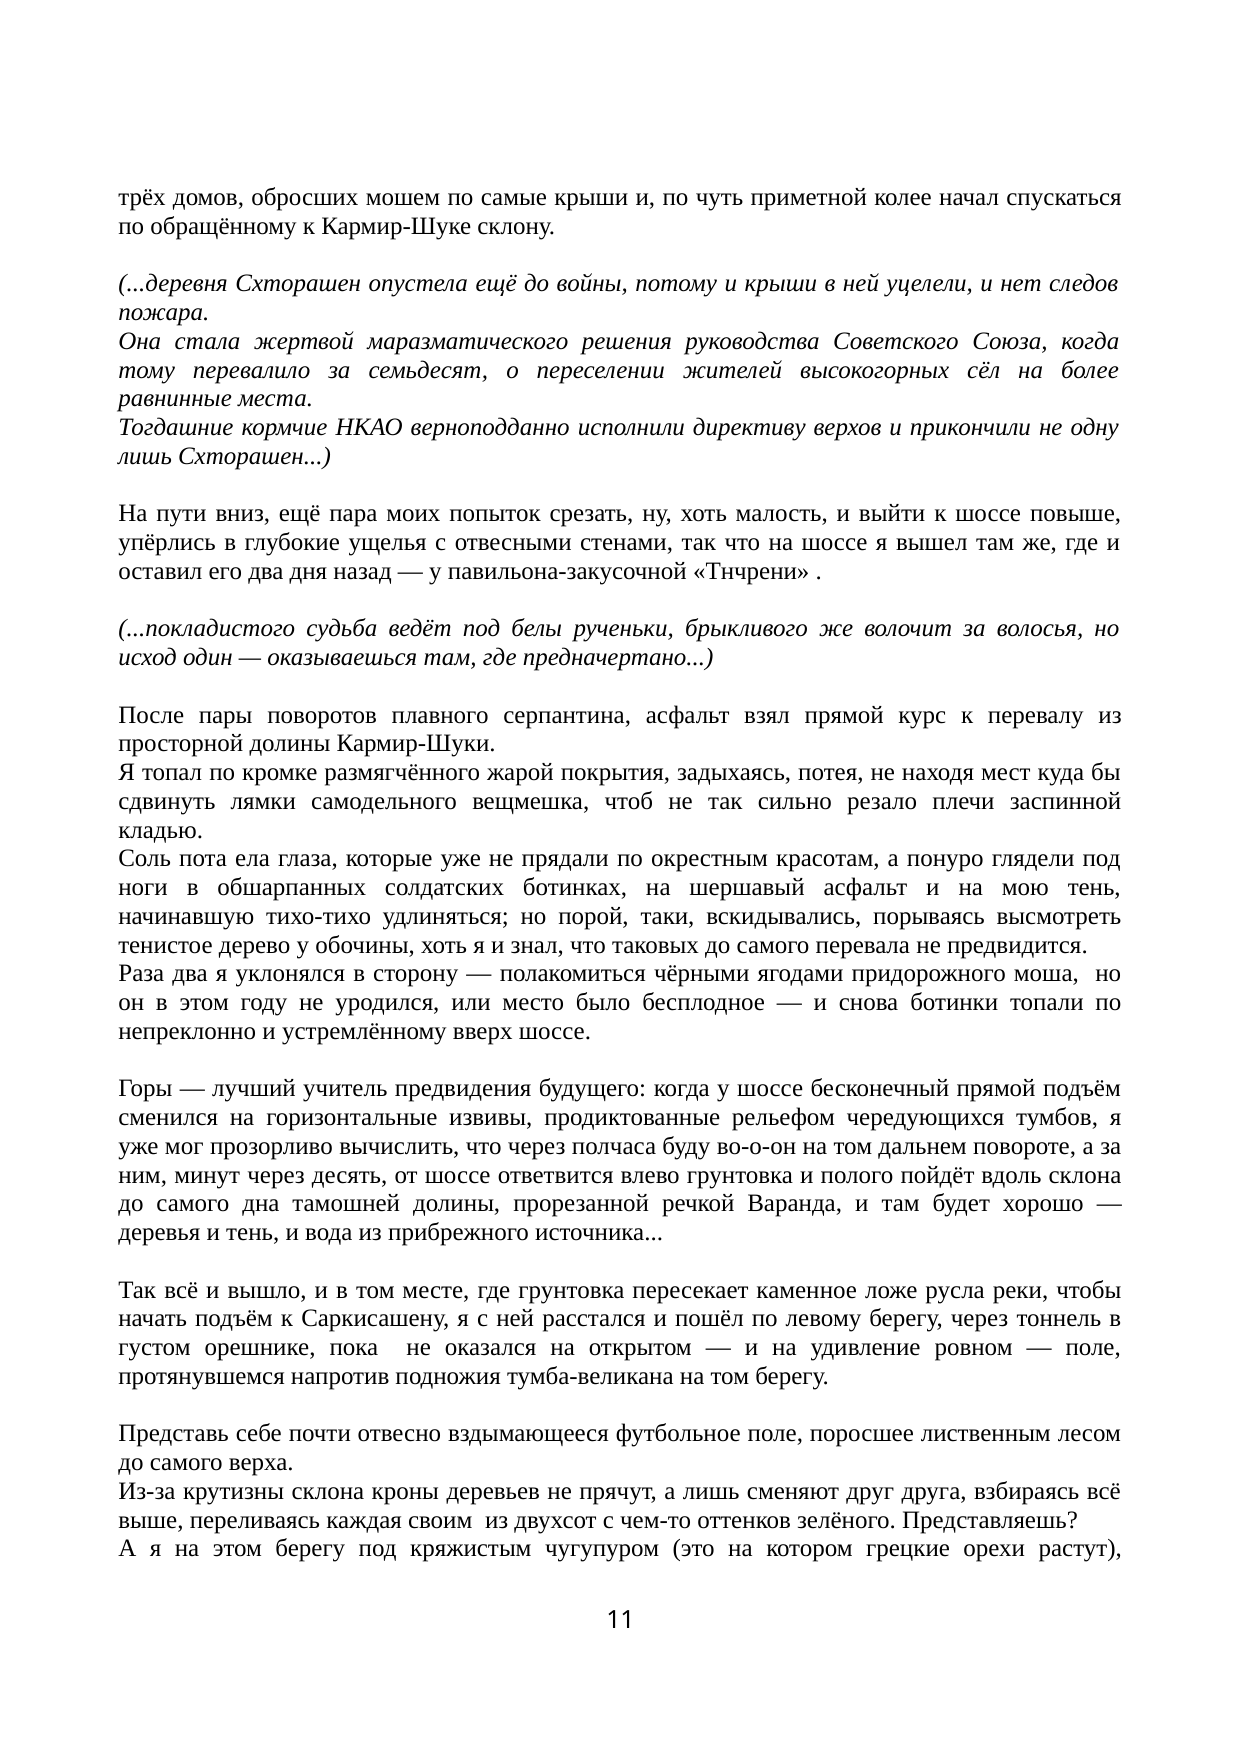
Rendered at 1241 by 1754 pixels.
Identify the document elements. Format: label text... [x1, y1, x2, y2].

text На пути вниз, ещё пара моих попыток срезать, ну, хоть малость, и выйти к шоссе повыше, упёрлись в глубокие ущелья с отвесными стенами, так что на шоссе я вышел там же, где и оставил его два дня назад — у павильона-закусочной «Тнчрени» . [118, 498, 1122, 585]
text (...деревня Схторашен опустела ещё до войны, потому и крыши в ней уцелели, и нет следов пожара. [118, 268, 1122, 326]
text А я на этом берегу под кряжистым чугупуром (это на котором грецкие орехи растут), [118, 1533, 1122, 1562]
text (...покладистого судьба ведёт под белы рученьки, брыкливого же волочит за волосья, но исход один — оказываешься там, где предначертано...) [118, 613, 1122, 671]
text трёх домов, обросших мошем по самые крыши и, по чуть приметной колее начал спускаться по обращённому к Кармир-Шуке склону. [118, 182, 1122, 240]
text Представь себе почти отвесно вздымающееся футбольное поле, поросшее лиственным лесом до самого верха. [118, 1418, 1122, 1476]
text Из-за крутизны склона кроны деревьев не прячут, а лишь сменяют друг друга, взбираясь всё выше, переливаясь каждая своим из двухсот с чем-то оттенков зелёного. Представляешь? [118, 1476, 1122, 1533]
text Соль пота ела глаза, которые уже не прядали по окрестным красотам, а понуро глядели под ноги в обшарпанных солдатских ботинках, на шершавый асфальт и на мою тень, начинавшую тихо-тихо удлиняться; но порой, таки, вскидывались, порываясь высмотреть тенистое дерево у обочины, хоть я и знал, что таковых до самого перевала не предвидится. [118, 843, 1122, 958]
text После пары поворотов плавного серпантина, асфальт взял прямой курс к перевалу из просторной долины Кармир-Шуки. [118, 700, 1122, 757]
text Раза два я уклонялся в сторону — полакомиться чёрными ягодами придорожного моша, но он в этом году не уродился, или место было бесплодное — и снова ботинки топали по непреклонно и устремлённому вверх шоссе. [118, 958, 1122, 1045]
text Так всё и вышло, и в том месте, где грунтовка пересекает каменное ложе русла реки, чтобы начать подъём к Саркисашену, я с ней расстался и пошёл по левому берегу, через тоннель в густом орешнике, пока не оказался на открытом — и на удивление ровном — поле, протянувшемся напротив подножия тумба-великана на том берегу. [118, 1275, 1122, 1390]
text Она стала жертвой маразматического решения руководства Советского Союза, когда тому перевалило за семьдесят, о переселении жителей высокогорных сёл на более равнинные места. [118, 326, 1122, 412]
text Тогдашние кормчие НКАО верноподданно исполнили директиву верхов и прикончили не одну лишь Схторашен...) [118, 412, 1122, 470]
text Горы — лучший учитель предвидения будущего: когда у шоссе бесконечный прямой подъём сменился на горизонтальные извивы, продиктованные рельефом чередующихся тумбов, я уже мог прозорливо вычислить, что через полчаса буду во-о-он на том дальнем повороте, а за ним, минут через десять, от шоссе ответвится влево грунтовка и полого пойдёт вдоль склона до самого дна тамошней долины, прорезанной речкой Варанда, и там будет хорошо — деревья и тень, и вода из прибрежного источника... [118, 1073, 1122, 1246]
text Я топал по кромке размягчённого жарой покрытия, задыхаясь, потея, не находя мест куда бы сдвинуть лямки самодельного вещмешка, чтоб не так сильно резало плечи заспинной кладью. [118, 757, 1122, 843]
